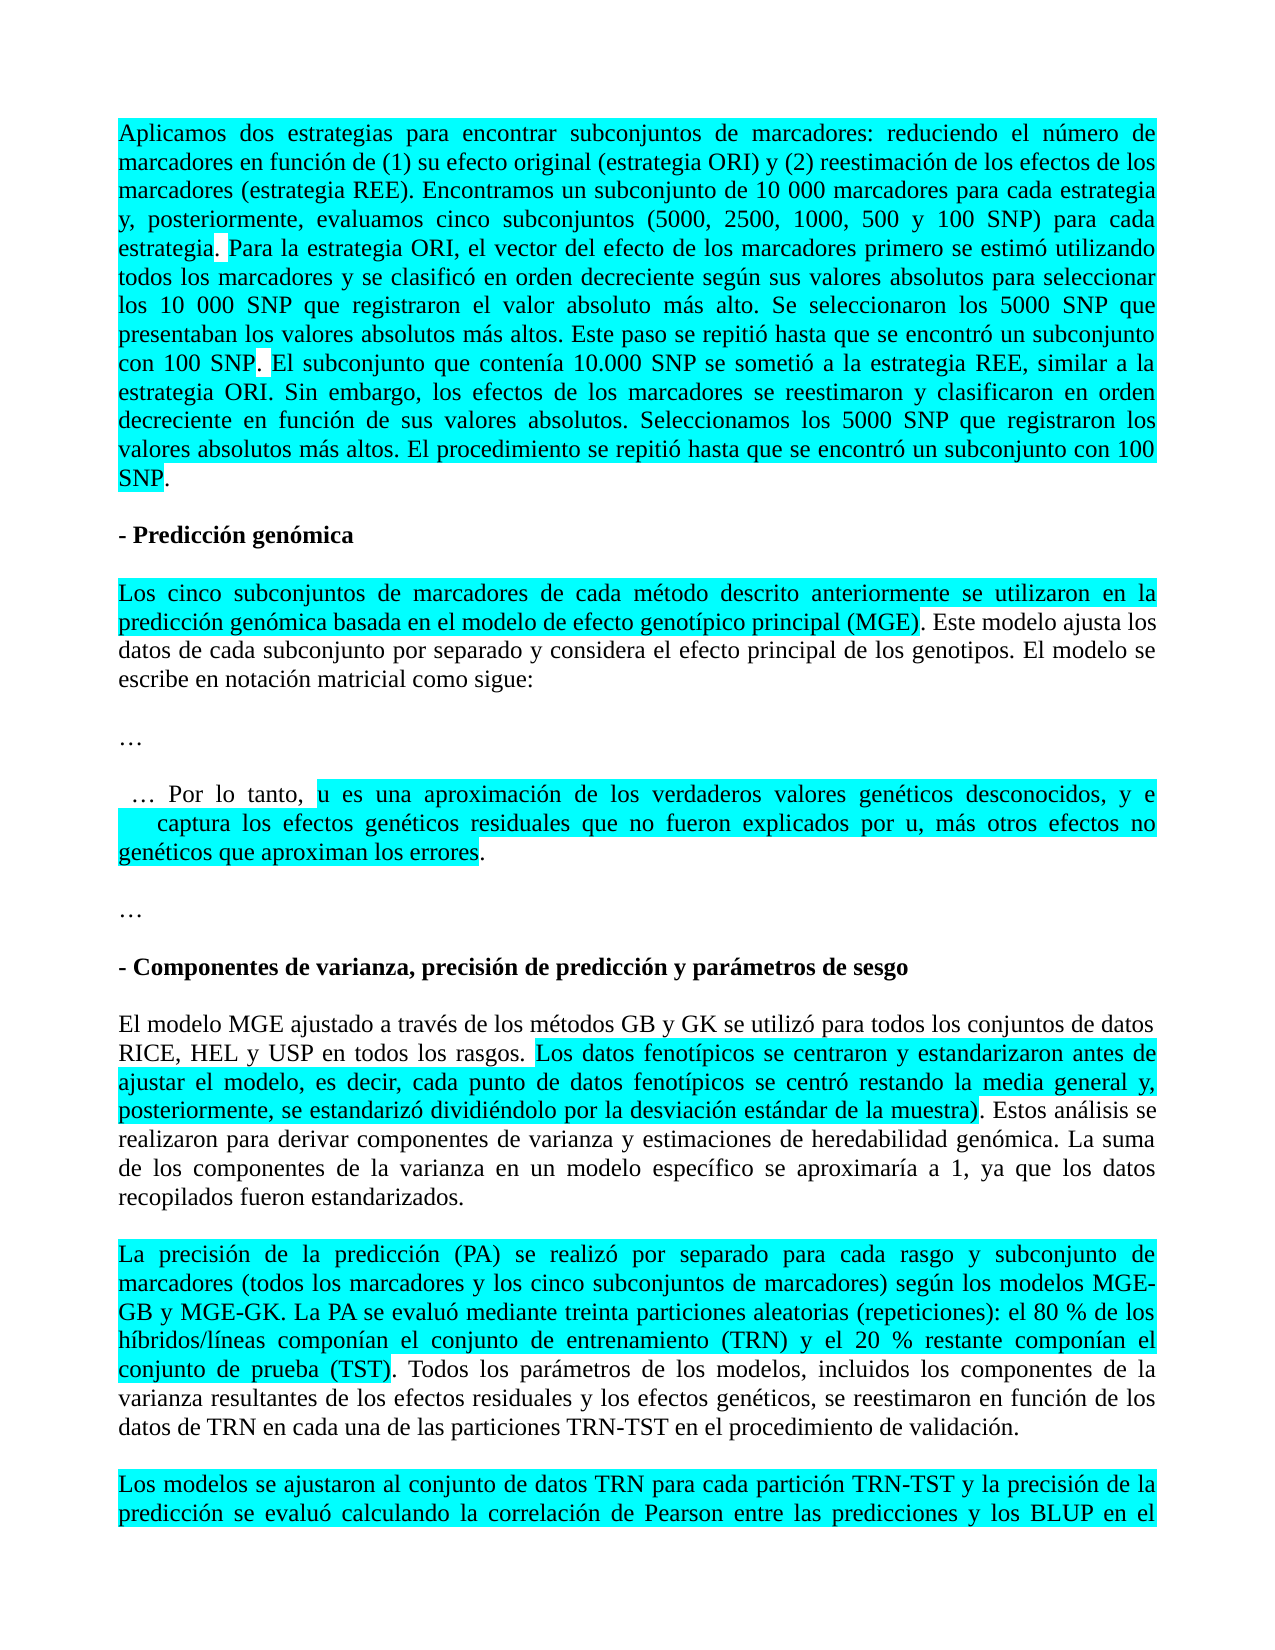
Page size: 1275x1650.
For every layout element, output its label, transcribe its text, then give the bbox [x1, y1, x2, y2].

text … Por lo tanto, u es una aproximación de los verdaderos valores genéticos desconocidos, y e 𝜀𝜀captura los efectos genéticos residuales que no fueron explicados por u, más otros efectos no genéticos que aproximan los errores. [118, 779, 1157, 866]
text - Componentes de varianza, precisión de predicción y parámetros de sesgo [118, 952, 1157, 981]
text Los cinco subconjuntos de marcadores de cada método descrito anteriormente se utilizaron en la predicción genómica basada en el modelo de efecto genotípico principal (MGE). Este modelo ajusta los datos de cada subconjunto por separado y considera el efecto principal de los genotipos. El modelo se escribe en notación matricial como sigue: [118, 578, 1157, 693]
text El modelo MGE ajustado a través de los métodos GB y GK se utilizó para todos los conjuntos de datos RICE, HEL y USP en todos los rasgos. Los datos fenotípicos se centraron y estandarizaron antes de ajustar el modelo, es decir, cada punto de datos fenotípicos se centró restando la media general y, posteriormente, se estandarizó dividiéndolo por la desviación estándar de la muestra). Estos análisis se realizaron para derivar componentes de varianza y estimaciones de heredabilidad genómica. La suma de los componentes de la varianza en un modelo específico se aproximaría a 1, ya que los datos recopilados fueron estandarizados. [118, 1009, 1157, 1211]
text … [118, 722, 1157, 751]
text Los modelos se ajustaron al conjunto de datos TRN para cada partición TRN-TST y la precisión de la predicción se evaluó calculando la correlación de Pearson entre las predicciones y los BLUP en el [118, 1469, 1157, 1527]
text La precisión de la predicción (PA) se realizó por separado para cada rasgo y subconjunto de marcadores (todos los marcadores y los cinco subconjuntos de marcadores) según los modelos MGE-GB y MGE-GK. La PA se evaluó mediante treinta particiones aleatorias (repeticiones): el 80 % de los híbridos/líneas componían el conjunto de entrenamiento (TRN) y el 20 % restante componían el conjunto de prueba (TST). Todos los parámetros de los modelos, incluidos los componentes de la varianza resultantes de los efectos residuales y los efectos genéticos, se reestimaron en función de los datos de TRN en cada una de las particiones TRN-TST en el procedimiento de validación. [118, 1239, 1157, 1441]
text Aplicamos dos estrategias para encontrar subconjuntos de marcadores: reduciendo el número de marcadores en función de (1) su efecto original (estrategia ORI) y (2) reestimación de los efectos de los marcadores (estrategia REE). Encontramos un subconjunto de 10 000 marcadores para cada estrategia y, posteriormente, evaluamos cinco subconjuntos (5000, 2500, 1000, 500 y 100 SNP) para cada estrategia. Para la estrategia ORI, el vector del efecto de los marcadores primero se estimó utilizando todos los marcadores y se clasificó en orden decreciente según sus valores absolutos para seleccionar los 10 000 SNP que registraron el valor absoluto más alto. Se seleccionaron los 5000 SNP que presentaban los valores absolutos más altos. Este paso se repitió hasta que se encontró un subconjunto con 100 SNP. El subconjunto que contenía 10.000 SNP se sometió a la estrategia REE, similar a la estrategia ORI. Sin embargo, los efectos de los marcadores se reestimaron y clasificaron en orden decreciente en función de sus valores absolutos. Seleccionamos los 5000 SNP que registraron los valores absolutos más altos. El procedimiento se repitió hasta que se encontró un subconjunto con 100 SNP. [118, 118, 1157, 492]
text … [118, 894, 1157, 923]
text - Predicción genómica [118, 521, 1157, 549]
